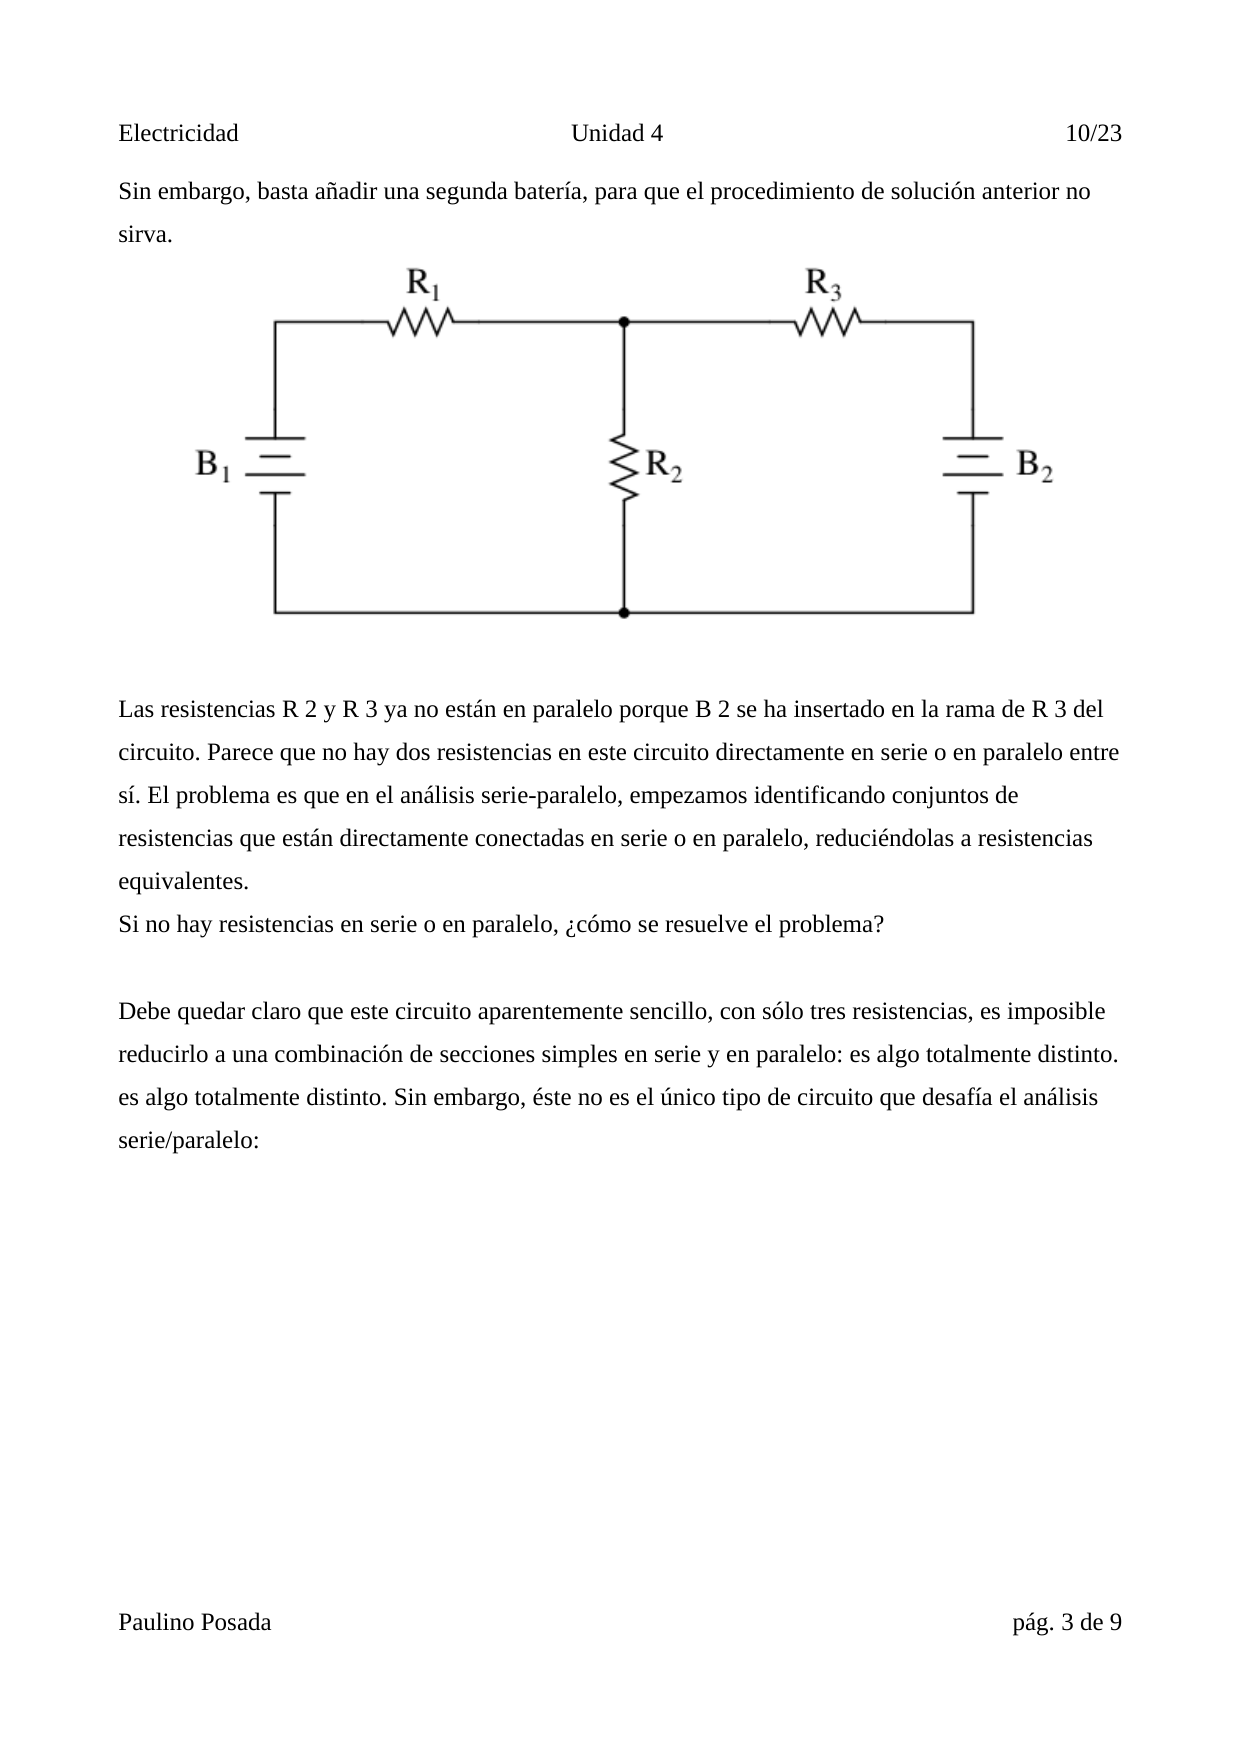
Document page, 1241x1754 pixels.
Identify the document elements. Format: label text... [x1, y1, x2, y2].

text Si no hay resistencias en serie o en paralelo, ¿cómo se resuelve el problema? [118, 909, 1122, 938]
text Debe quedar claro que este circuito aparentemente sencillo, con sólo tres resistencias, es imposible [118, 996, 1122, 1024]
text es algo totalmente distinto. Sin embargo, éste no es el único tipo de circuito que desafía el análisis serie/paralelo: [118, 1082, 1122, 1154]
picture [175, 262, 1065, 633]
text reducirlo a una combinación de secciones simples en serie y en paralelo: es algo totalmente distinto. [118, 1039, 1122, 1068]
text Las resistencias R 2 y R 3 ya no están en paralelo porque B 2 se ha insertado en la rama de R 3 del circuito. Parece que no hay dos resistencias en este circuito directamente en serie o en paralelo entre sí. El problema es que en el análisis serie-paralelo, empezamos identificando conjuntos de resistencias que están directamente conectadas en serie o en paralelo, reduciéndolas a resistencias equivalentes. [118, 694, 1122, 895]
text Sin embargo, basta añadir una segunda batería, para que el procedimiento de solución anterior no sirva. [118, 176, 1122, 248]
